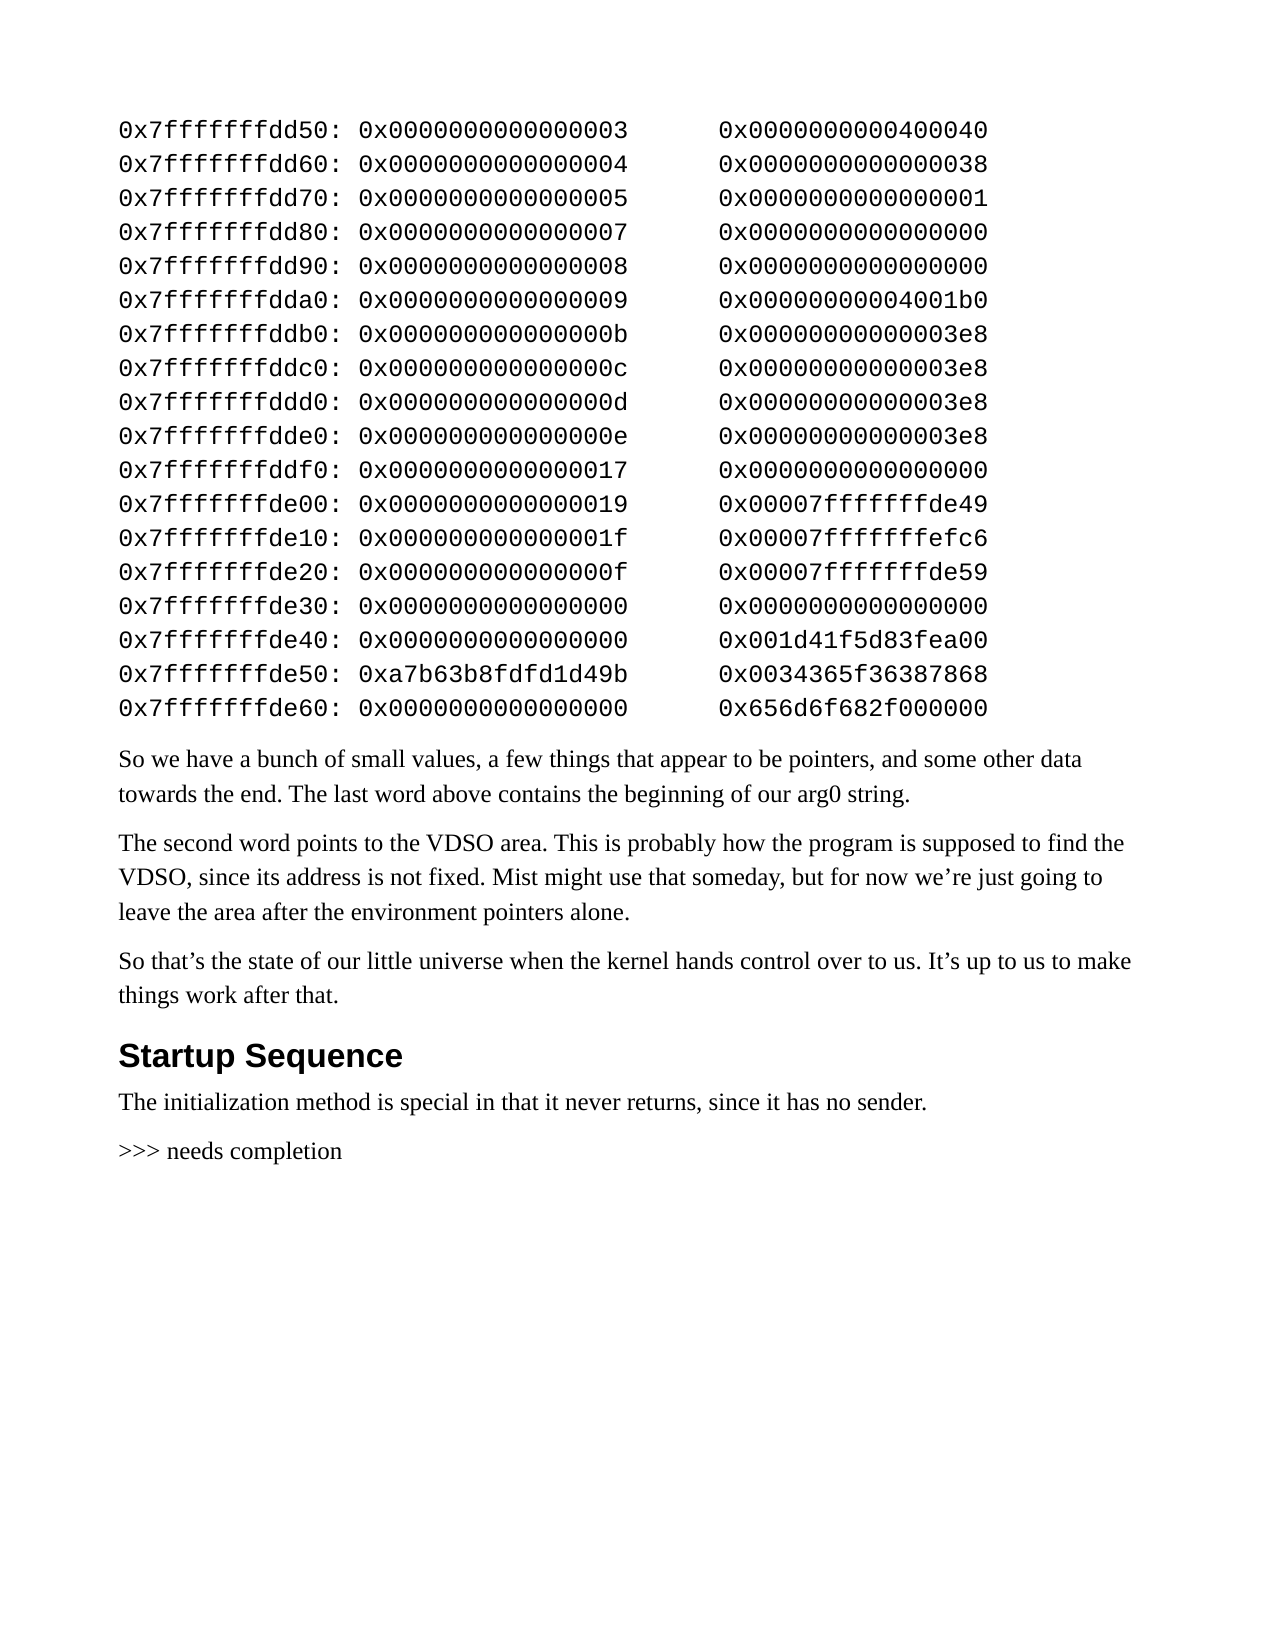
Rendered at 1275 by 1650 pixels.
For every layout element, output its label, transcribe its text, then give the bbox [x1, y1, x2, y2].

text The second word points to the VDSO area. This is probably how the program is supposed to find the VDSO, since its address is not fixed. Mist might use that someday, but for now we’re just going to leave the area after the environment pointers alone. [118, 828, 1157, 926]
text 0x7fffffffddd0: 0x000000000000000d 0x00000000000003e8 [118, 390, 1157, 418]
text 0x7fffffffddb0: 0x000000000000000b 0x00000000000003e8 [118, 322, 1157, 350]
text The initialization method is special in that it never returns, since it has no sender. [118, 1087, 1157, 1116]
text 0x7fffffffdda0: 0x0000000000000009 0x00000000004001b0 [118, 288, 1157, 316]
text So that’s the state of our little universe when the kernel hands control over to us. It’s up to us to make things work after that. [118, 946, 1157, 1009]
text 0x7fffffffde00: 0x0000000000000019 0x00007fffffffde49 [118, 492, 1157, 520]
text 0x7fffffffde30: 0x0000000000000000 0x0000000000000000 [118, 593, 1157, 622]
text >>> needs completion [118, 1136, 1157, 1165]
text 0x7fffffffde50: 0xa7b63b8fdfd1d49b 0x0034365f36387868 [118, 661, 1157, 690]
text 0x7fffffffdde0: 0x000000000000000e 0x00000000000003e8 [118, 424, 1157, 452]
text 0x7fffffffdd70: 0x0000000000000005 0x0000000000000001 [118, 186, 1157, 214]
text 0x7fffffffddc0: 0x000000000000000c 0x00000000000003e8 [118, 356, 1157, 384]
text 0x7fffffffde20: 0x000000000000000f 0x00007fffffffde59 [118, 559, 1157, 588]
text 0x7fffffffde40: 0x0000000000000000 0x001d41f5d83fea00 [118, 627, 1157, 656]
subtitle Startup Sequence [118, 1036, 1157, 1074]
text 0x7fffffffdd60: 0x0000000000000004 0x0000000000000038 [118, 152, 1157, 180]
text 0x7fffffffdd90: 0x0000000000000008 0x0000000000000000 [118, 254, 1157, 282]
text 0x7fffffffde60: 0x0000000000000000 0x656d6f682f000000 [118, 695, 1157, 724]
text 0x7fffffffdd50: 0x0000000000000003 0x0000000000400040 [118, 118, 1157, 146]
text So we have a bunch of small values, a few things that appear to be pointers, and some other data towards the end. The last word above contains the beginning of our arg0 string. [118, 744, 1157, 808]
text 0x7fffffffde10: 0x000000000000001f 0x00007fffffffefc6 [118, 526, 1157, 554]
text 0x7fffffffdd80: 0x0000000000000007 0x0000000000000000 [118, 220, 1157, 248]
text 0x7fffffffddf0: 0x0000000000000017 0x0000000000000000 [118, 458, 1157, 486]
